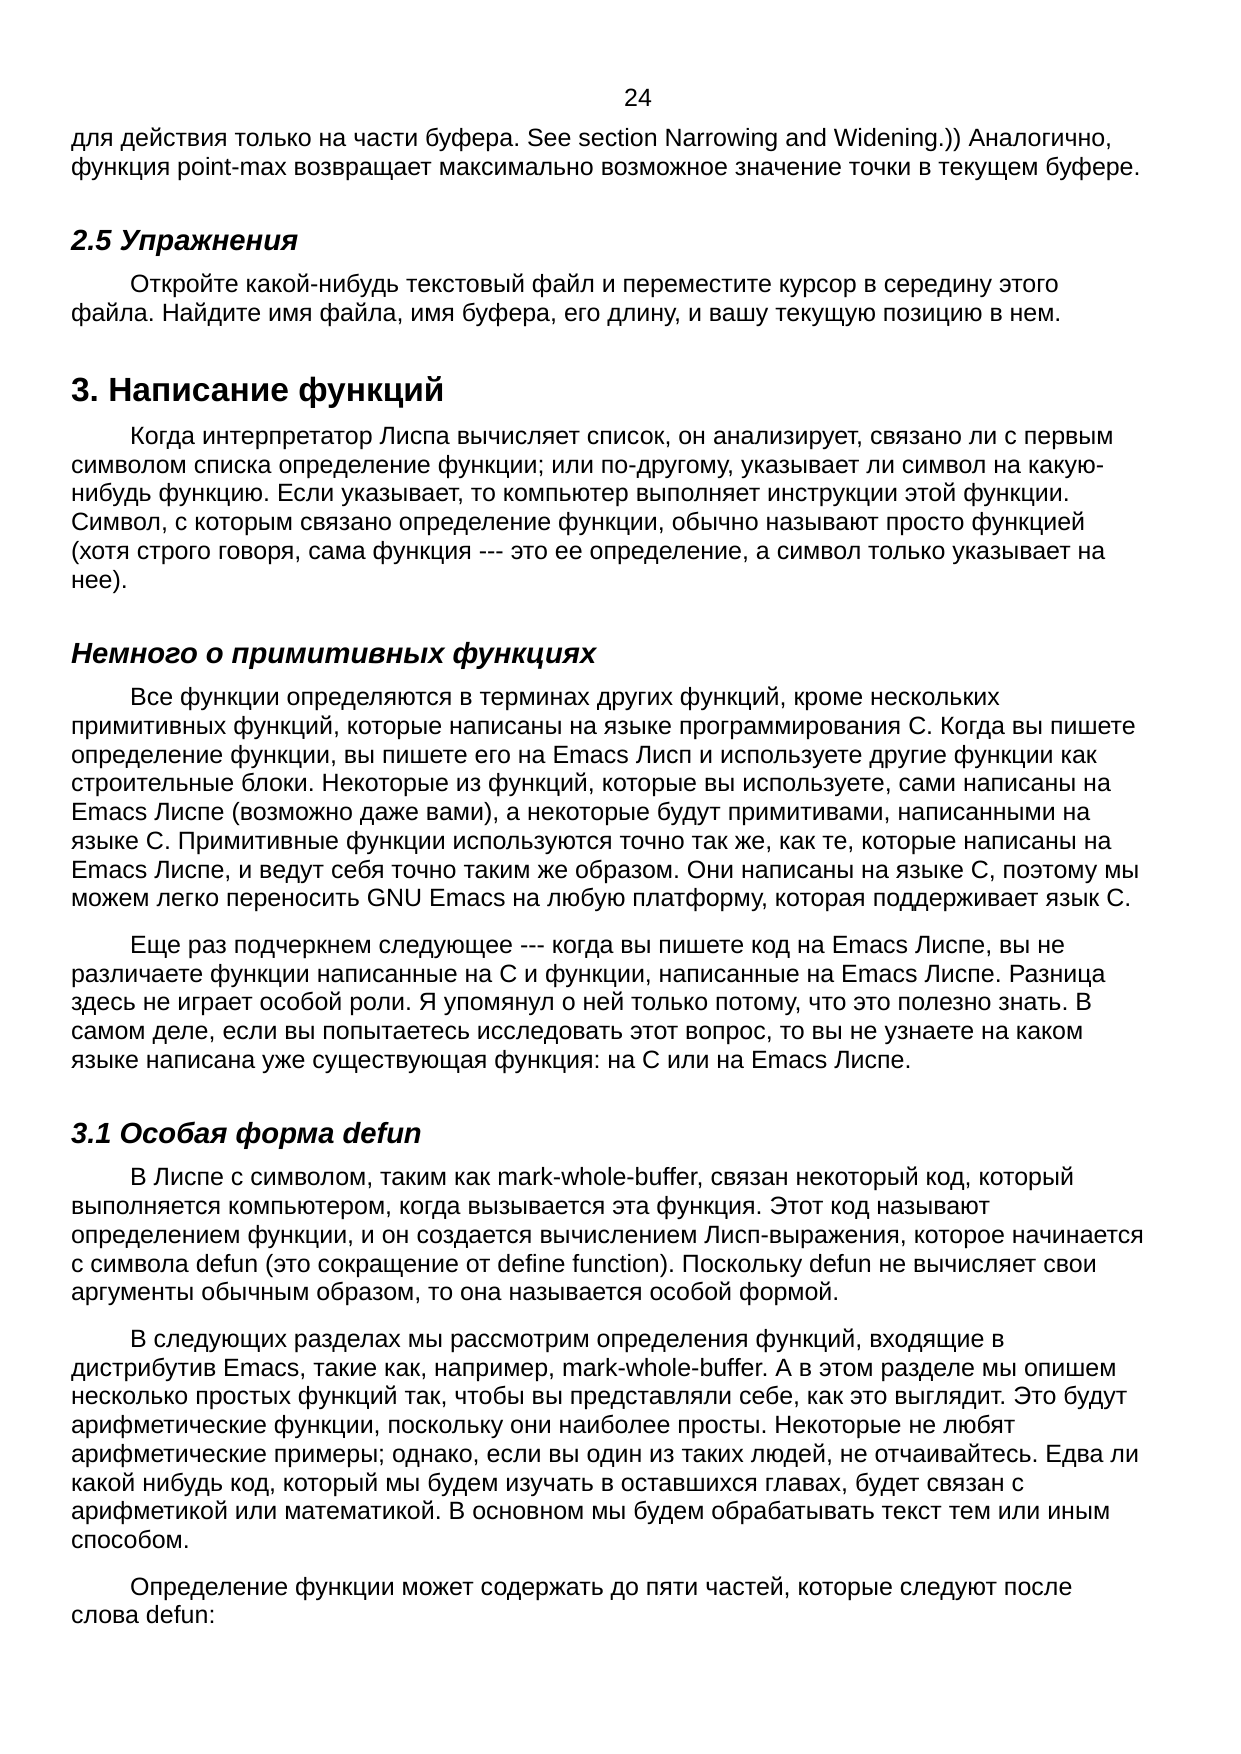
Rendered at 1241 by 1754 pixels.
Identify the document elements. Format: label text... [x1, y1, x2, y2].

subtitle Немного о примитивных функциях [71, 636, 1146, 669]
text Откройте какой-нибудь текстовый файл и переместите курсор в середину этого файла. Найдите имя файла, имя буфера, его длину, и вашу текущую позицию в нем. [71, 269, 1146, 327]
text Все функции определяются в терминах других функций, кроме нескольких примитивных функций, которые написаны на языке программирования С. Когда вы пишете определение функции, вы пишете его на Emacs Лисп и используете другие функции как строительные блоки. Некоторые из функций, которые вы используете, сами написаны на Emacs Лиспе (возможно даже вами), а некоторые будут примитивами, написанными на языке С. Примитивные функции используются точно так же, как те, которые написаны на Emacs Лиспе, и ведут себя точно таким же образом. Они написаны на языке С, поэтому мы можем легко переносить GNU Emacs на любую платформу, которая поддерживает язык С. [71, 682, 1146, 912]
subtitle 3.1 Особая форма defun [71, 1116, 1146, 1150]
text Еще раз подчеркнем следующее --- когда вы пишете код на Emacs Лиспе, вы не различаете функции написанные на С и функции, написанные на Emacs Лиспе. Разница здесь не играет особой роли. Я упомянул о ней только потому, что это полезно знать. В самом деле, если вы попытаетесь исследовать этот вопрос, то вы не узнаете на каком языке написана уже существующая функция: на С или на Emacs Лиспе. [71, 930, 1146, 1073]
text В Лиспе с символом, таким как mark-whole-buffer, связан некоторый код, который выполняется компьютером, когда вызывается эта функция. Этот код называют определением функции, и он создается вычислением Лисп-выражения, которое начинается с символа defun (это сокращение от define function). Поскольку defun не вычисляет свои аргументы обычным образом, то она называется особой формой. [71, 1162, 1146, 1306]
text Определение функции может содержать до пяти частей, которые следуют после слова defun: [71, 1571, 1146, 1629]
text В следующих разделах мы рассмотрим определения функций, входящие в дистрибутив Emacs, такие как, например, mark-whole-buffer. А в этом разделе мы опишем несколько простых функций так, чтобы вы представляли себе, как это выглядит. Это будут арифметические функции, поскольку они наиболее просты. Некоторые не любят арифметические примеры; однако, если вы один из таких людей, не отчаивайтесь. Едва ли какой нибудь код, который мы будем изучать в оставшихся главах, будет связан с арифметикой или математикой. В основном мы будем обрабатывать текст тем или иным способом. [71, 1324, 1146, 1554]
text Когда интерпретатор Лиспа вычисляет список, он анализирует, связано ли с первым символом списка определение функции; или по-другому, указывает ли символ на какую-нибудь функцию. Если указывает, то компьютер выполняет инструкции этой функции. Символ, с которым связано определение функции, обычно называют просто функцией (хотя строго говоря, сама функция --- это ee определение, а символ только указывает на нее). [71, 421, 1146, 593]
subtitle 3. Написание функций [71, 370, 1146, 408]
subtitle 2.5 Упражнения [71, 223, 1146, 257]
text для действия только на части буфера. See section Narrowing and Widening.)) Аналогично, функция point-max возвращает максимально возможное значение точки в текущем буфере. [71, 123, 1146, 181]
